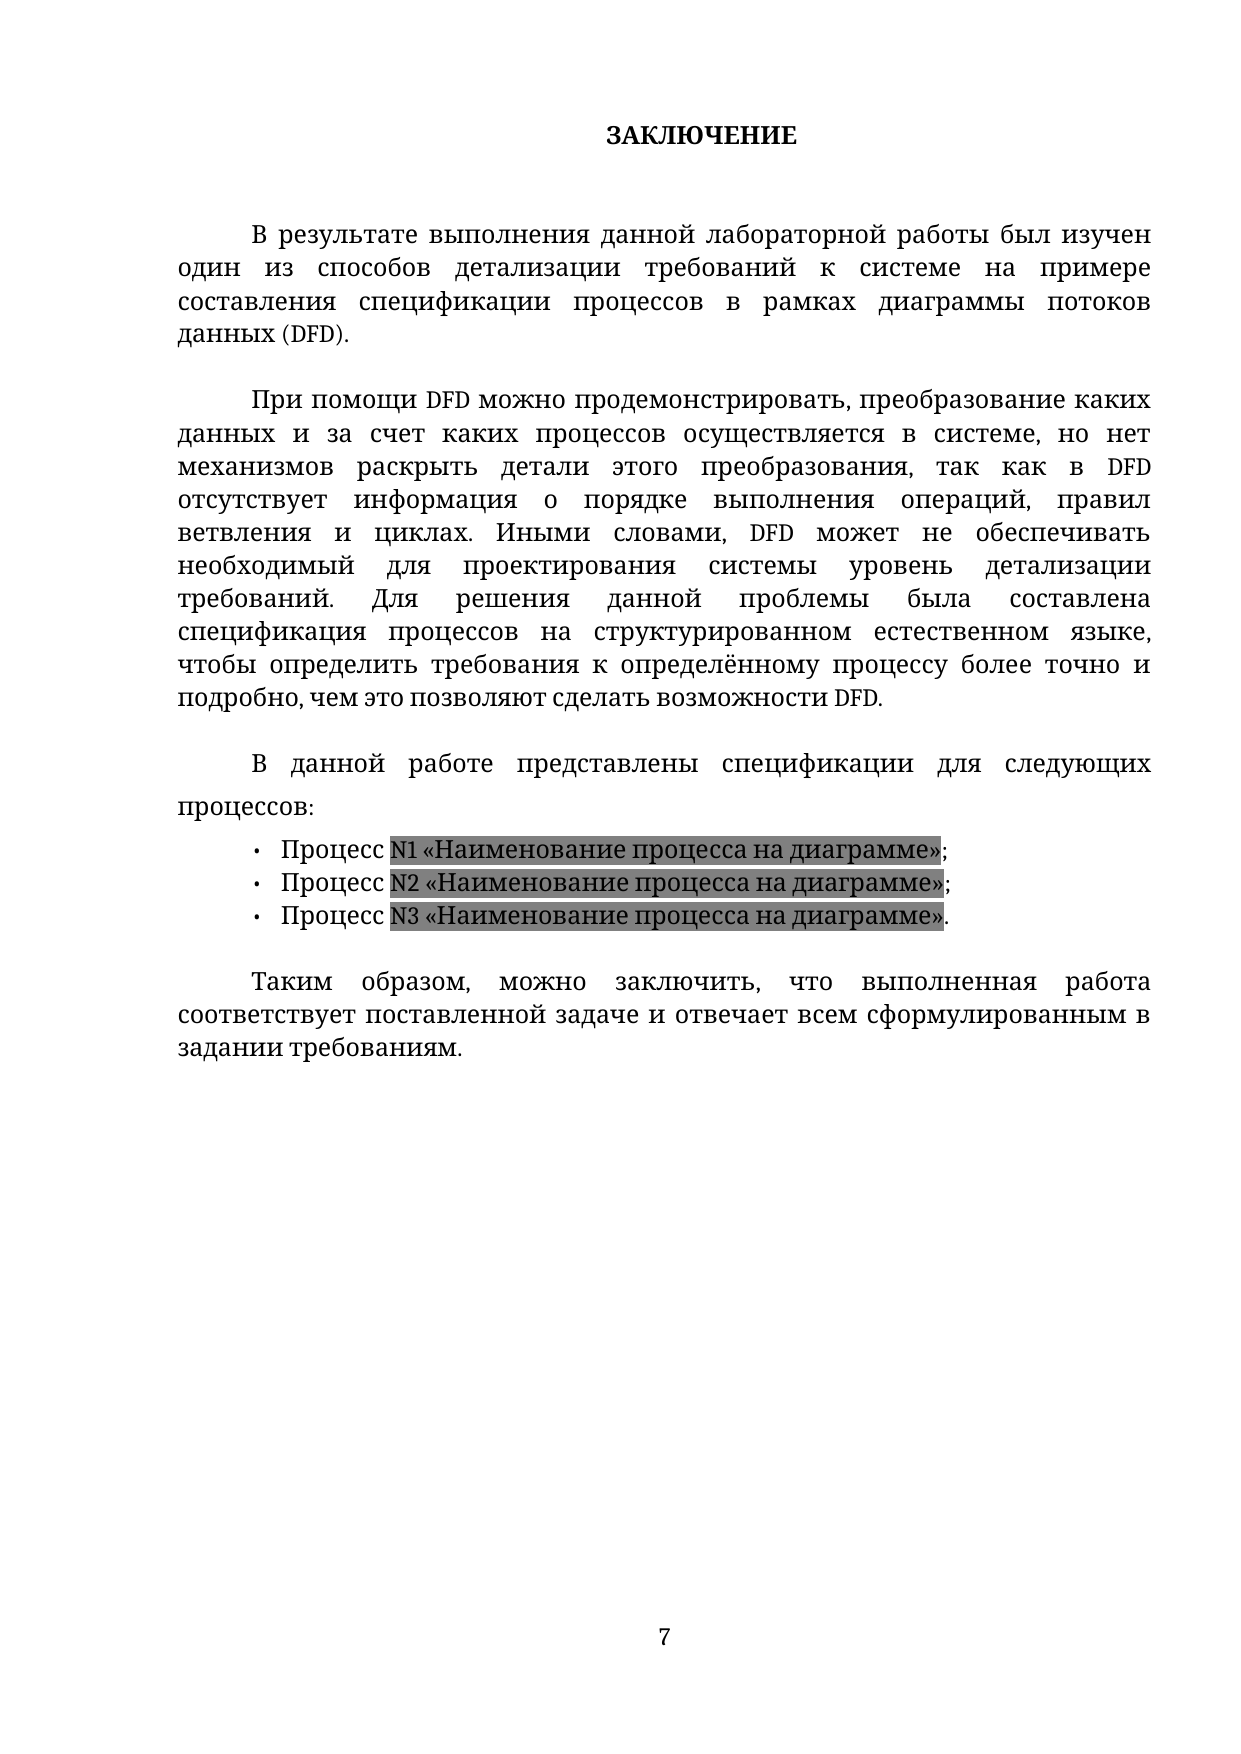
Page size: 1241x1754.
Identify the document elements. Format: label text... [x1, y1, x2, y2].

text Таким образом, можно заключить, что выполненная работа соответствует поставленной задаче и отвечает всем сформулированным в задании требованиям. [177, 968, 1152, 1063]
text ЗАКЛЮЧЕНИЕ [251, 122, 1152, 151]
list Процесс N1 «Наименование процесса на диаграмме»; [251, 836, 1152, 865]
list Процесс N3 «Наименование процесса на диаграмме». [251, 902, 1152, 931]
list Процесс N2 «Наименование процесса на диаграмме»; [251, 869, 1152, 898]
text В данной работе представлены спецификации для следующих процессов: [177, 750, 1152, 822]
text При помощи DFD можно продемонстрировать, преобразование каких данных и за счет каких процессов осуществляется в системе, но нет механизмов раскрыть детали этого преобразования, так как в DFD отсутствует информация о порядке выполнения операций, правил ветвления и циклах. Иными словами, DFD может не обеспечивать необходимый для проектирования системы уровень детализации требований. Для решения данной проблемы была составлена спецификация процессов на структурированном естественном языке, чтобы определить требования к определённому процессу более точно и подробно, чем это позволяют сделать возможности DFD. [177, 386, 1152, 712]
text В результате выполнения данной лабораторной работы был изучен один из способов детализации требований к системе на примере составления спецификации процессов в рамках диаграммы потоков данных (DFD). [177, 221, 1152, 349]
